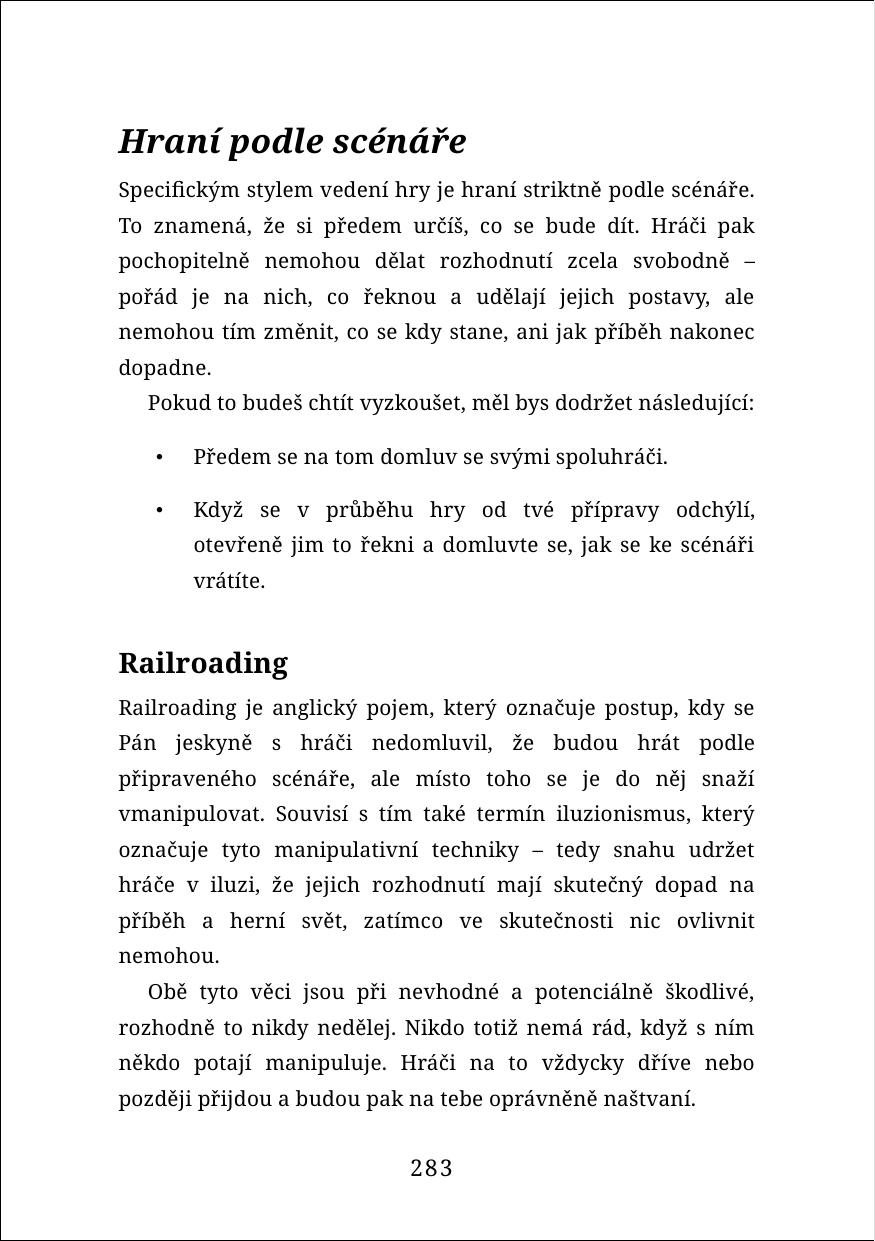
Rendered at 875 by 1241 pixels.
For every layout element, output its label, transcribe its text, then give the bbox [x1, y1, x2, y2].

list Předem se na tom domluv se svými spoluhráči. [156, 442, 756, 470]
subtitle Hraní podle scénáře [118, 118, 756, 164]
subtitle Railroading [118, 643, 756, 681]
list Když se v průběhu hry od tvé přípravy odchýlí, otevřeně jim to řekni a domluvte se, jak se ke scénáři vrátíte. [156, 495, 756, 594]
text Railroading je anglický pojem, který označuje postup, kdy se Pán jeskyně s hráči nedomluvil, že budou hrát podle připraveného scénáře, ale místo toho se je do něj snaží vmanipulovat. Souvisí s tím také termín iluzionismus, který označuje tyto manipulativní techniky – tedy snahu udržet hráče v iluzi, že jejich rozhodnutí mají skutečný dopad na příběh a herní svět, zatímco ve skutečnosti nic ovlivnit nemohou. Obě tyto věci jsou při nevhodné a potenciálně škodlivé, rozhodně to nikdy nedělej. Nikdo totiž nemá rád, když s ním někdo potají manipuluje. Hráči na to vždycky dříve nebo později přijdou a budou pak na tebe oprávněně naštvaní. [118, 693, 756, 1112]
text Specifickým stylem vedení hry je hraní striktně podle scénáře. To znamená, že si předem určíš, co se bude dít. Hráči pak pochopitelně nemohou dělat rozhodnutí zcela svobodně – pořád je na nich, co řeknou a udělají jejich postavy, ale nemohou tím změnit, co se kdy stane, ani jak příběh nakonec dopadne. Pokud to budeš chtít vyzkoušet, měl bys dodržet následující: [118, 175, 756, 417]
